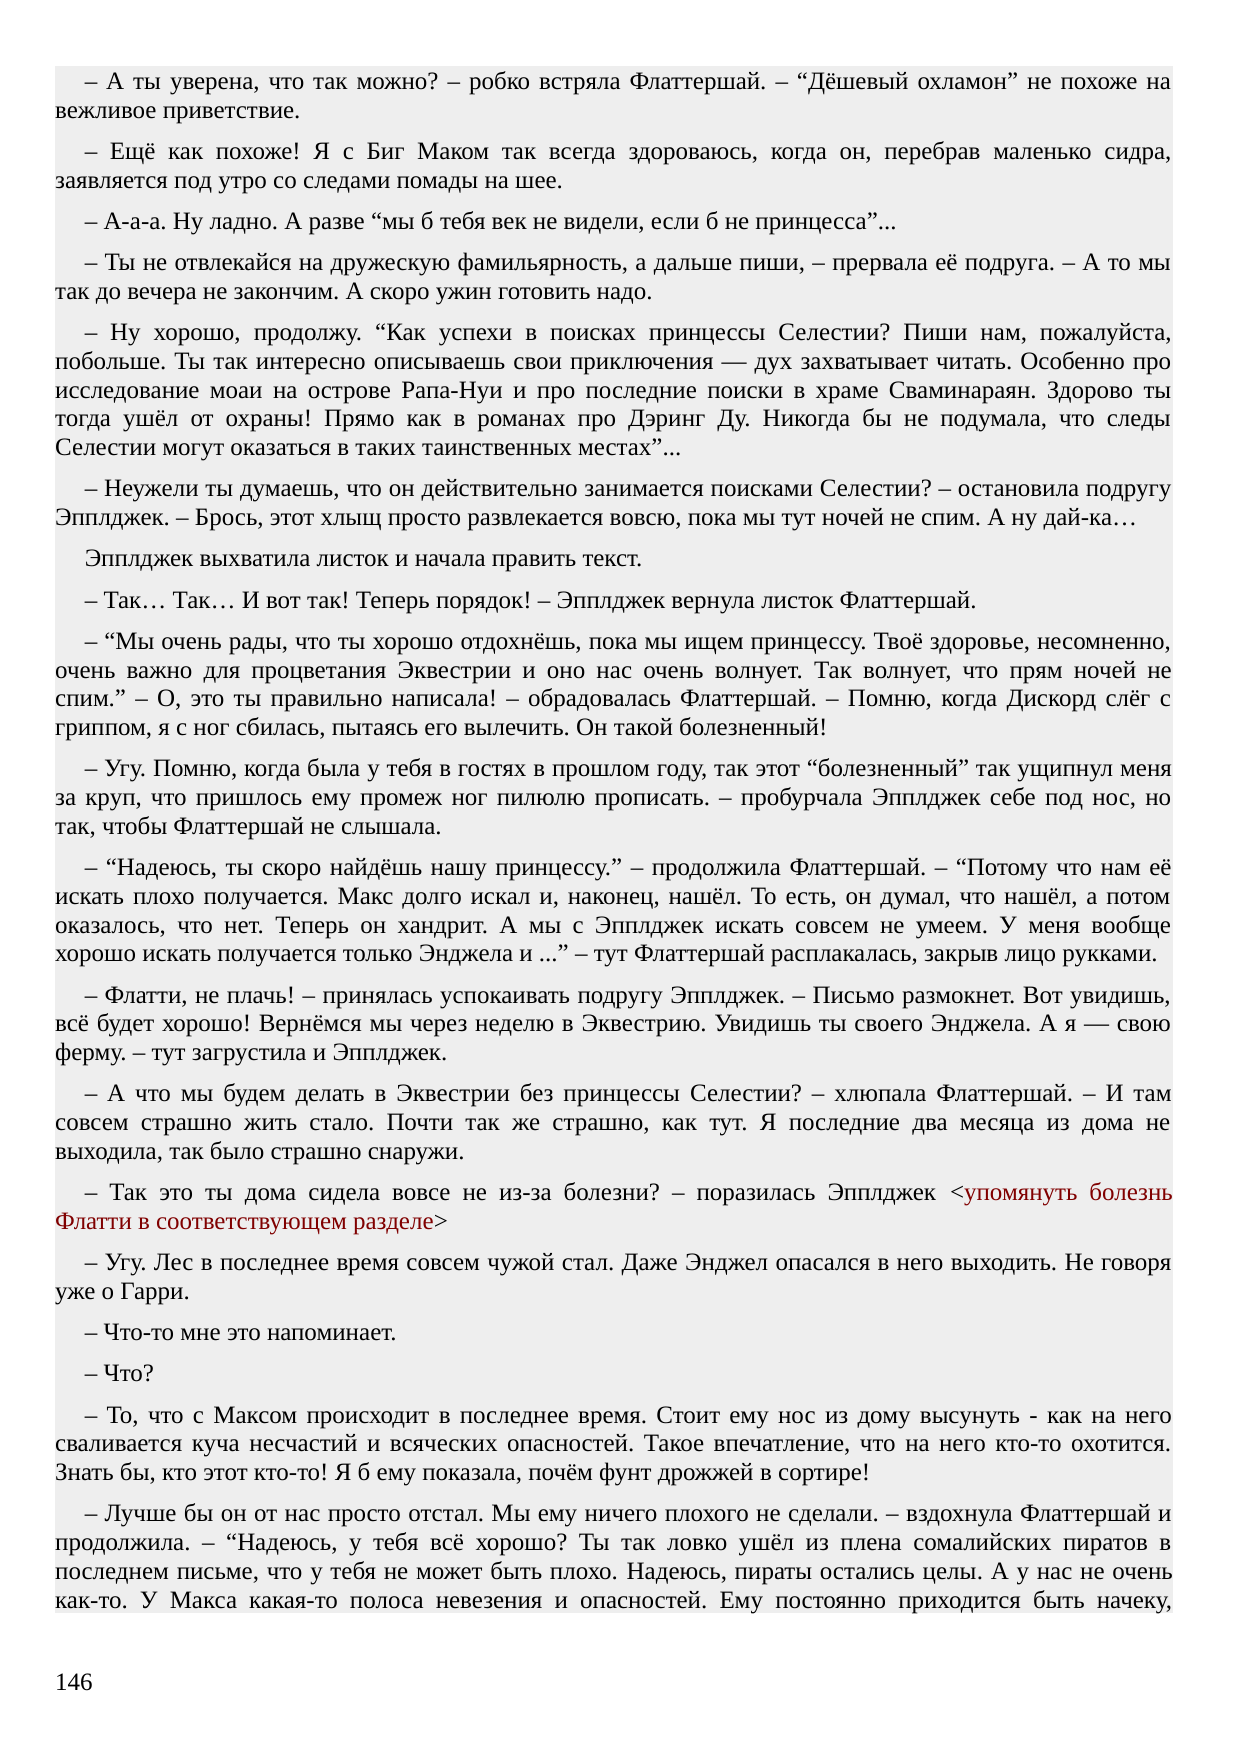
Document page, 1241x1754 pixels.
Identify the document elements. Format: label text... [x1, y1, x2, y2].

text – Что? [55, 1358, 1173, 1387]
text – Так… Так… И вот так! Теперь порядок! – Эпплджек вернула листок Флаттершай. [55, 585, 1173, 613]
text – Что-то мне это напоминает. [55, 1317, 1173, 1346]
text – Так это ты дома сидела вовсе не из-за болезни? – поразилась Эпплджек <упомянуть болезнь Флатти в соответствующем разделе> [55, 1177, 1173, 1235]
text – Лучше бы он от нас просто отстал. Мы ему ничего плохого не сделали. – вздохнула Флаттершай и продолжила. – “Надеюсь, у тебя всё хорошо? Ты так ловко ушёл из плена сомалийских пиратов в последнем письме, что у тебя не может быть плохо. Надеюсь, пираты остались целы. А у нас не очень как-то. У Макса какая-то полоса невезения и опасностей. Ему постоянно приходится быть начеку, [55, 1498, 1173, 1613]
text – “Надеюсь, ты скоро найдёшь нашу принцессу.” – продолжила Флаттершай. – “Потому что нам её искать плохо получается. Макс долго искал и, наконец, нашёл. То есть, он думал, что нашёл, а потом оказалось, что нет. Теперь он хандрит. А мы с Эпплджек искать совсем не умеем. У меня вообще хорошо искать получается только Энджела и ...” – тут Флаттершай расплакалась, закрыв лицо рукками. [55, 852, 1173, 967]
text – Флатти, не плачь! – принялась успокаивать подругу Эпплджек. – Письмо размокнет. Вот увидишь, всё будет хорошо! Вернёмся мы через неделю в Эквестрию. Увидишь ты своего Энджела. А я — свою ферму. – тут загрустила и Эпплджек. [55, 980, 1173, 1066]
text – “Мы очень рады, что ты хорошо отдохнёшь, пока мы ищем принцессу. Твоё здоровье, несомненно, очень важно для процветания Эквестрии и оно нас очень волнует. Так волнует, что прям ночей не спим.” – О, это ты правильно написала! – обрадовалась Флаттершай. – Помню, когда Дискорд слёг с гриппом, я с ног сбилась, пытаясь его вылечить. Он такой болезненный! [55, 626, 1173, 741]
text – А что мы будем делать в Эквестрии без принцессы Селестии? – хлюпала Флаттершай. – И там совсем страшно жить стало. Почти так же страшно, как тут. Я последние два месяца из дома не выходила, так было страшно снаружи. [55, 1078, 1173, 1165]
text – Угу. Лес в последнее время совсем чужой стал. Даже Энджел опасался в него выходить. Не говоря уже о Гарри. [55, 1247, 1173, 1305]
text – Ну хорошо, продолжу. “Как успехи в поисках принцессы Селестии? Пиши нам, пожалуйста, побольше. Ты так интересно описываешь свои приключения — дух захватывает читать. Особенно про исследование моаи на острове Рапа-Нуи и про последние поиски в храме Сваминараян. Здорово ты тогда ушёл от охраны! Прямо как в романах про Дэринг Ду. Никогда бы не подумала, что следы Селестии могут оказаться в таких таинственных местах”... [55, 317, 1173, 461]
text – Неужели ты думаешь, что он действительно занимается поисками Селестии? – остановила подругу Эпплджек. – Брось, этот хлыщ просто развлекается вовсю, пока мы тут ночей не спим. А ну дай-ка… [55, 473, 1173, 531]
text – Ещё как похоже! Я с Биг Маком так всегда здороваюсь, когда он, перебрав маленько сидра, заявляется под утро со следами помады на шее. [55, 136, 1173, 193]
text – А ты уверена, что так можно? – робко встряла Флаттершай. – “Дёшевый охламон” не похоже на вежливое приветствие. [55, 66, 1173, 123]
text – Ты не отвлекайся на дружескую фамильярность, а дальше пиши, – прервала её подруга. – А то мы так до вечера не закончим. А скоро ужин готовить надо. [55, 247, 1173, 305]
text – Угу. Помню, когда была у тебя в гостях в прошлом году, так этот “болезненный” так ущипнул меня за круп, что пришлось ему промеж ног пилюлю прописать. – пробурчала Эпплджек себе под нос, но так, чтобы Флаттершай не слышала. [55, 753, 1173, 840]
text – То, что с Максом происходит в последнее время. Стоит ему нос из дому высунуть - как на него сваливается куча несчастий и всяческих опасностей. Такое впечатление, что на него кто-то охотится. Знать бы, кто этот кто-то! Я б ему показала, почём фунт дрожжей в сортире! [55, 1400, 1173, 1486]
text – А-а-а. Ну ладно. А разве “мы б тебя век не видели, если б не принцесса”... [55, 206, 1173, 235]
text Эпплджек выхватила листок и начала править текст. [55, 543, 1173, 572]
